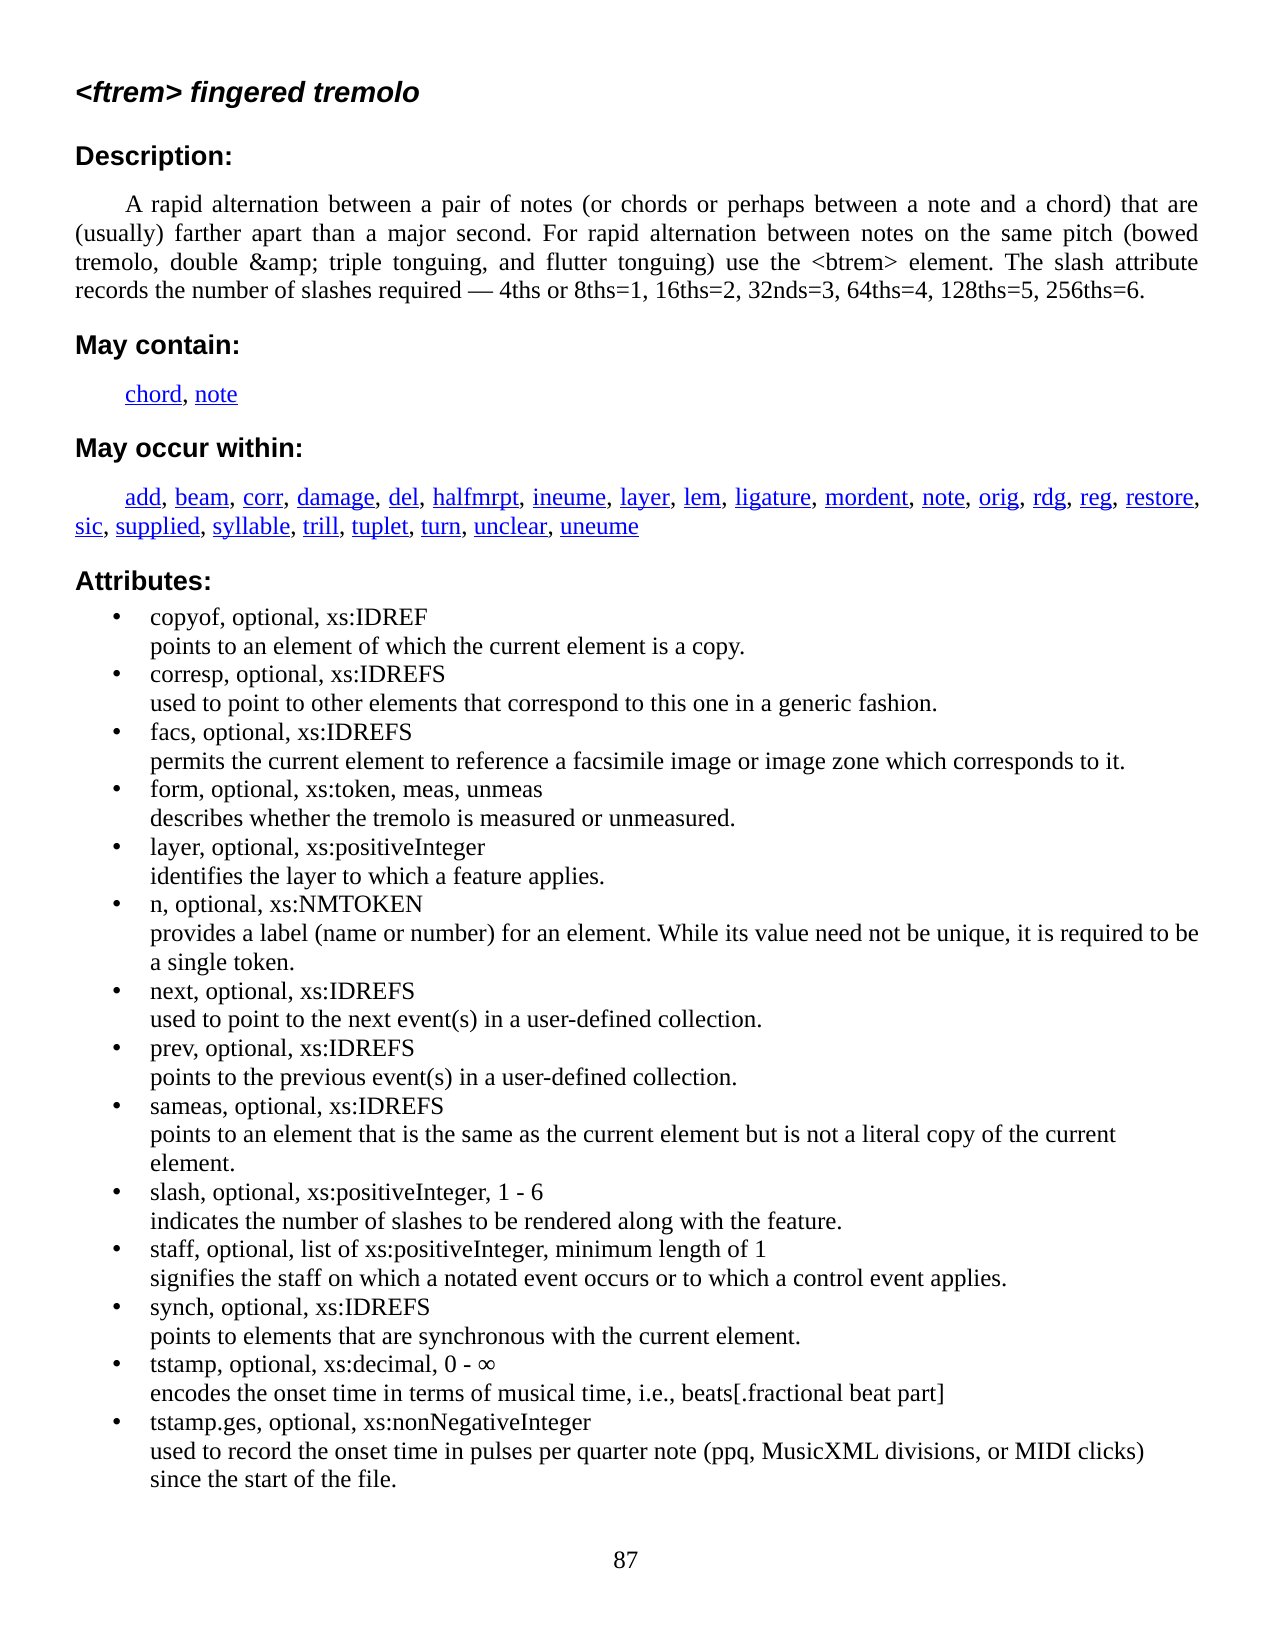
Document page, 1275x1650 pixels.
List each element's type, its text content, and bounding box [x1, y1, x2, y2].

subtitle Attributes: [75, 564, 1200, 596]
list sameas, optional, xs:IDREFS points to an element that is the same as the current element but is not a literal copy of the current element. [112, 1091, 1200, 1177]
text add, beam, corr, damage, del, halfmrpt, ineume, layer, lem, ligature, mordent, note, orig, rdg, reg, restore, sic, supplied, syllable, trill, tuplet, turn, unclear, uneume [75, 482, 1200, 539]
list form, optional, xs:token, meas, unmeas describes whether the tremolo is measured or unmeasured. [112, 774, 1200, 832]
list synch, optional, xs:IDREFS points to elements that are synchronous with the current element. [112, 1292, 1200, 1349]
text A rapid alternation between a pair of notes (or chords or perhaps between a note and a chord) that are (usually) farther apart than a major second. For rapid alternation between notes on the same pitch (bowed tremolo, double &amp; triple tonguing, and flutter tonguing) use the <btrem> element. The slash attribute records the number of slashes required — 4ths or 8ths=1, 16ths=2, 32nds=3, 64ths=4, 128ths=5, 256ths=6. [75, 189, 1200, 304]
list prev, optional, xs:IDREFS points to the previous event(s) in a user-defined collection. [112, 1033, 1200, 1091]
list copyof, optional, xs:IDREF points to an element of which the current element is a copy. [112, 602, 1200, 659]
subtitle May occur within: [75, 432, 1200, 464]
subtitle May contain: [75, 329, 1200, 361]
list corresp, optional, xs:IDREFS used to point to other elements that correspond to this one in a generic fashion. [112, 659, 1200, 717]
list slash, optional, xs:positiveInteger, 1 - 6 indicates the number of slashes to be rendered along with the feature. [112, 1177, 1200, 1234]
list tstamp, optional, xs:decimal, 0 - ∞ encodes the onset time in terms of musical time, i.e., beats[.fractional beat part] [112, 1349, 1200, 1407]
subtitle Description: [75, 140, 1200, 171]
list next, optional, xs:IDREFS used to point to the next event(s) in a user-defined collection. [112, 976, 1200, 1033]
text chord, note [75, 379, 1200, 407]
list n, optional, xs:NMTOKEN provides a label (name or number) for an element. While its value need not be unique, it is required to be a single token. [112, 889, 1200, 976]
list layer, optional, xs:positiveInteger identifies the layer to which a feature applies. [112, 832, 1200, 889]
list tstamp.ges, optional, xs:nonNegativeInteger used to record the onset time in pulses per quarter note (ppq, MusicXML divisions, or MIDI clicks) since the start of the file. [112, 1407, 1200, 1493]
list facs, optional, xs:IDREFS permits the current element to reference a facsimile image or image zone which corresponds to it. [112, 717, 1200, 774]
list staff, optional, list of xs:positiveInteger, minimum length of 1 signifies the staff on which a notated event occurs or to which a control event applies. [112, 1234, 1200, 1292]
subtitle <ftrem> fingered tremolo [75, 75, 1200, 108]
